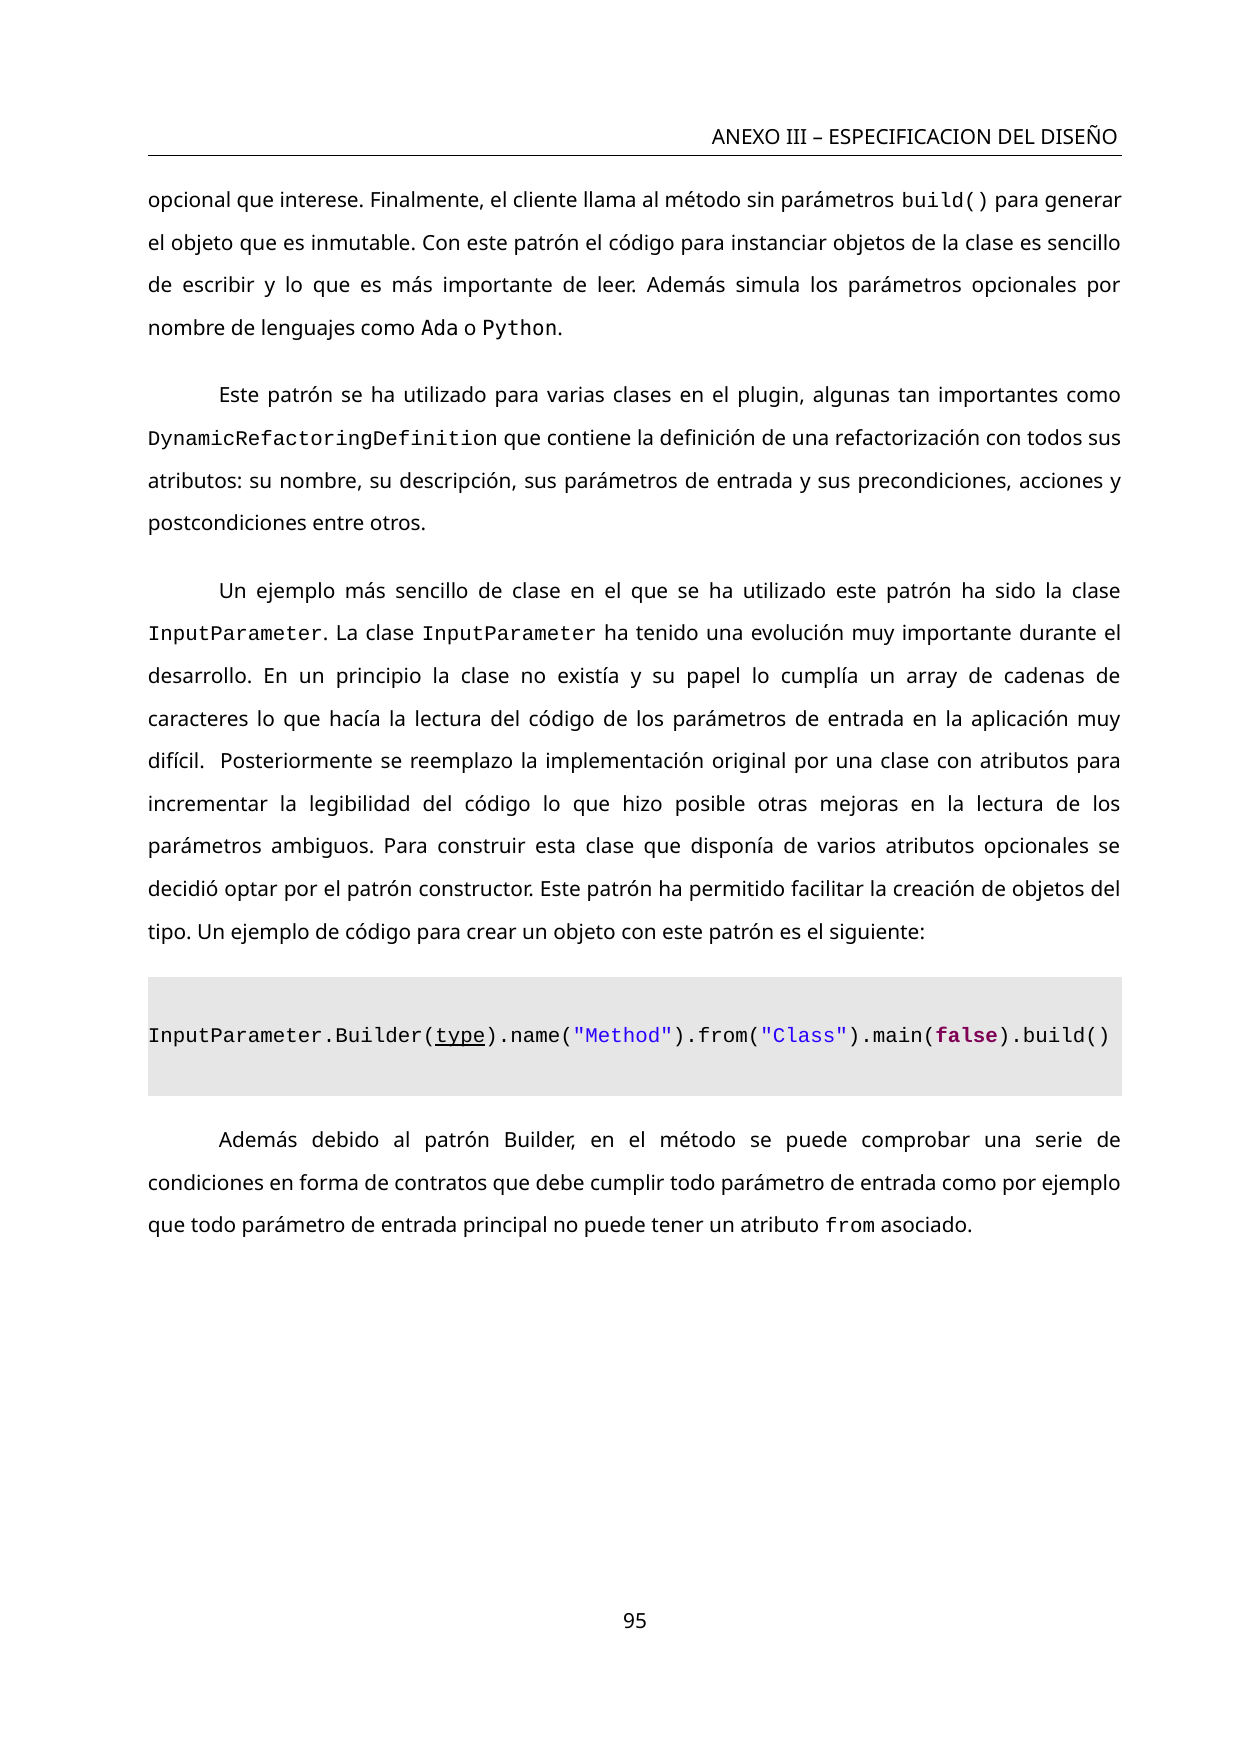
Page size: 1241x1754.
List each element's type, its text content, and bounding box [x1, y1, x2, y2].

text Un ejemplo más sencillo de clase en el que se ha utilizado este patrón ha sido la clase InputParameter. La clase InputParameter ha tenido una evolución muy importante durante el desarrollo. En un principio la clase no existía y su papel lo cumplía un array de cadenas de caracteres lo que hacía la lectura del código de los parámetros de entrada en la aplicación muy difícil. Posteriormente se reemplazo la implementación original por una clase con atributos para incrementar la legibilidad del código lo que hizo posible otras mejoras en la lectura de los parámetros ambiguos. Para construir esta clase que disponía de varios atributos opcionales se decidió optar por el patrón constructor. Este patrón ha permitido facilitar la creación de objetos del tipo. Un ejemplo de código para crear un objeto con este patrón es el siguiente: [148, 576, 1122, 945]
text InputParameter.Builder(type).name("Method").from("Class").main(false).build() [148, 1025, 1122, 1049]
text Este patrón se ha utilizado para varias clases en el plugin, algunas tan importantes como DynamicRefactoringDefinition que contiene la definición de una refactorización con todos sus atributos: su nombre, su descripción, sus parámetros de entrada y sus precondiciones, acciones y postcondiciones entre otros. [148, 380, 1122, 537]
text Además debido al patrón Builder, en el método se puede comprobar una serie de condiciones en forma de contratos que debe cumplir todo parámetro de entrada como por ejemplo que todo parámetro de entrada principal no puede tener un atributo from asociado. [148, 1125, 1122, 1239]
text opcional que interese. Finalmente, el cliente llama al método sin parámetros build() para generar el objeto que es inmutable. Con este patrón el código para instanciar objetos de la clase es sencillo de escribir y lo que es más importante de leer. Además simula los parámetros opcionales por nombre de lenguajes como Ada o Python. [148, 185, 1122, 341]
